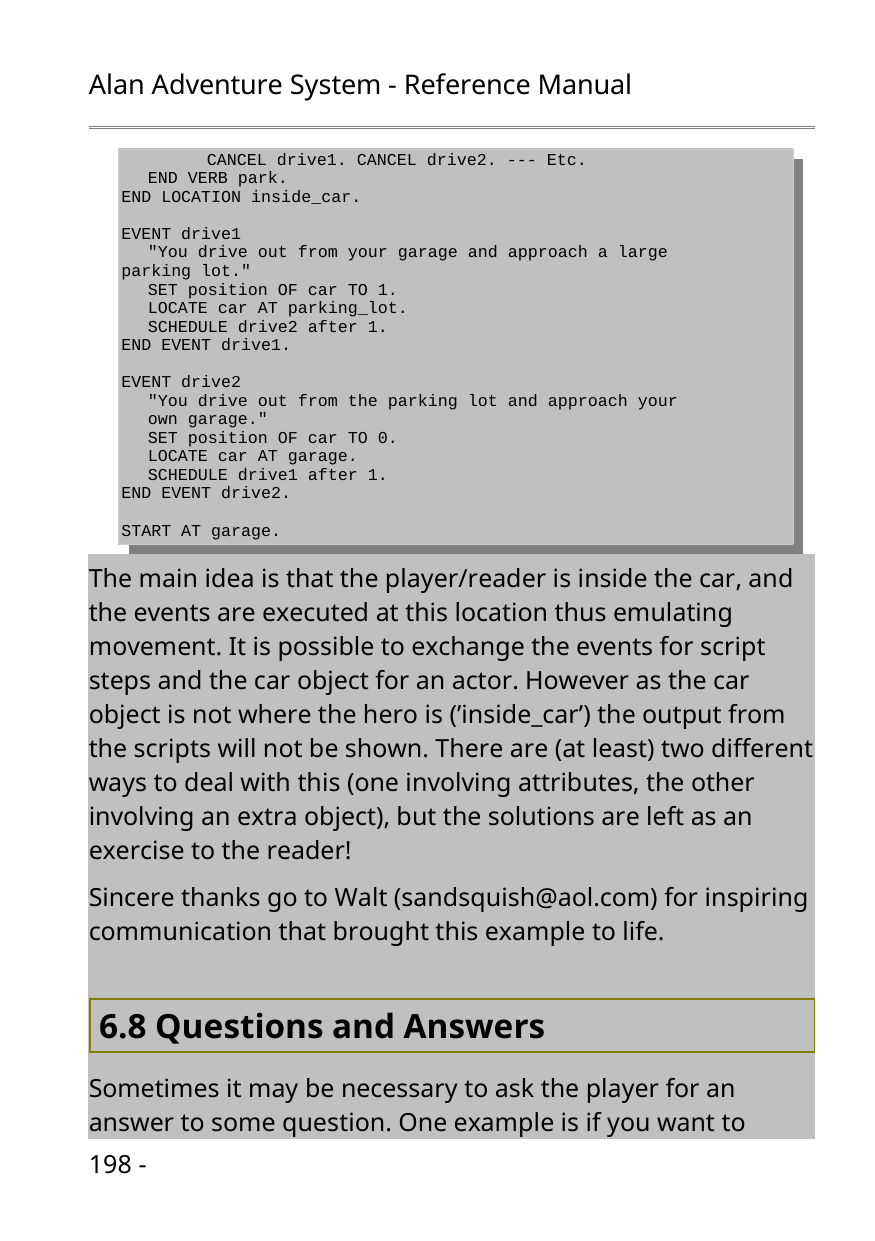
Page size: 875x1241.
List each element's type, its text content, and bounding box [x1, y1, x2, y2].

text The main idea is that the player/reader is inside the car, and the events are ex­ecuted at this location thus emulating movement. It is possible to exchange the events for script steps and the car object for an actor. However as the car object is not where the hero is (’inside_car’) the output from the scripts will not be shown. There are (at least) two different ways to deal with this (one in­volving attributes, the other involving an extra object), but the solutions are left as an exercise to the reader! [88, 561, 815, 867]
text Sometimes it may be necessary to ask the player for an answer to some ques­tion. One example is if you want to [88, 1071, 815, 1139]
text CANCEL drive1. CANCEL drive2. --- Etc. END VERB park. END LOCATION inside_car. EVENT drive1 "You drive out from your garage and approach a large parking lot." SET position OF car TO 1. LOCATE car AT parking_lot. SCHEDULE drive2 after 1. END EVENT drive1. EVENT drive2 "You drive out from the parking lot and approach your own garage." SET position OF car TO 0. LOCATE car AT garage. SCHEDULE drive1 after 1. END EVENT drive2. START AT garage. [119, 150, 793, 544]
subtitle Questions and Answers [91, 1000, 814, 1051]
text Sincere thanks go to Walt (sandsquish@aol.com) for inspiring communica­tion that brought this example to life. [88, 879, 815, 947]
